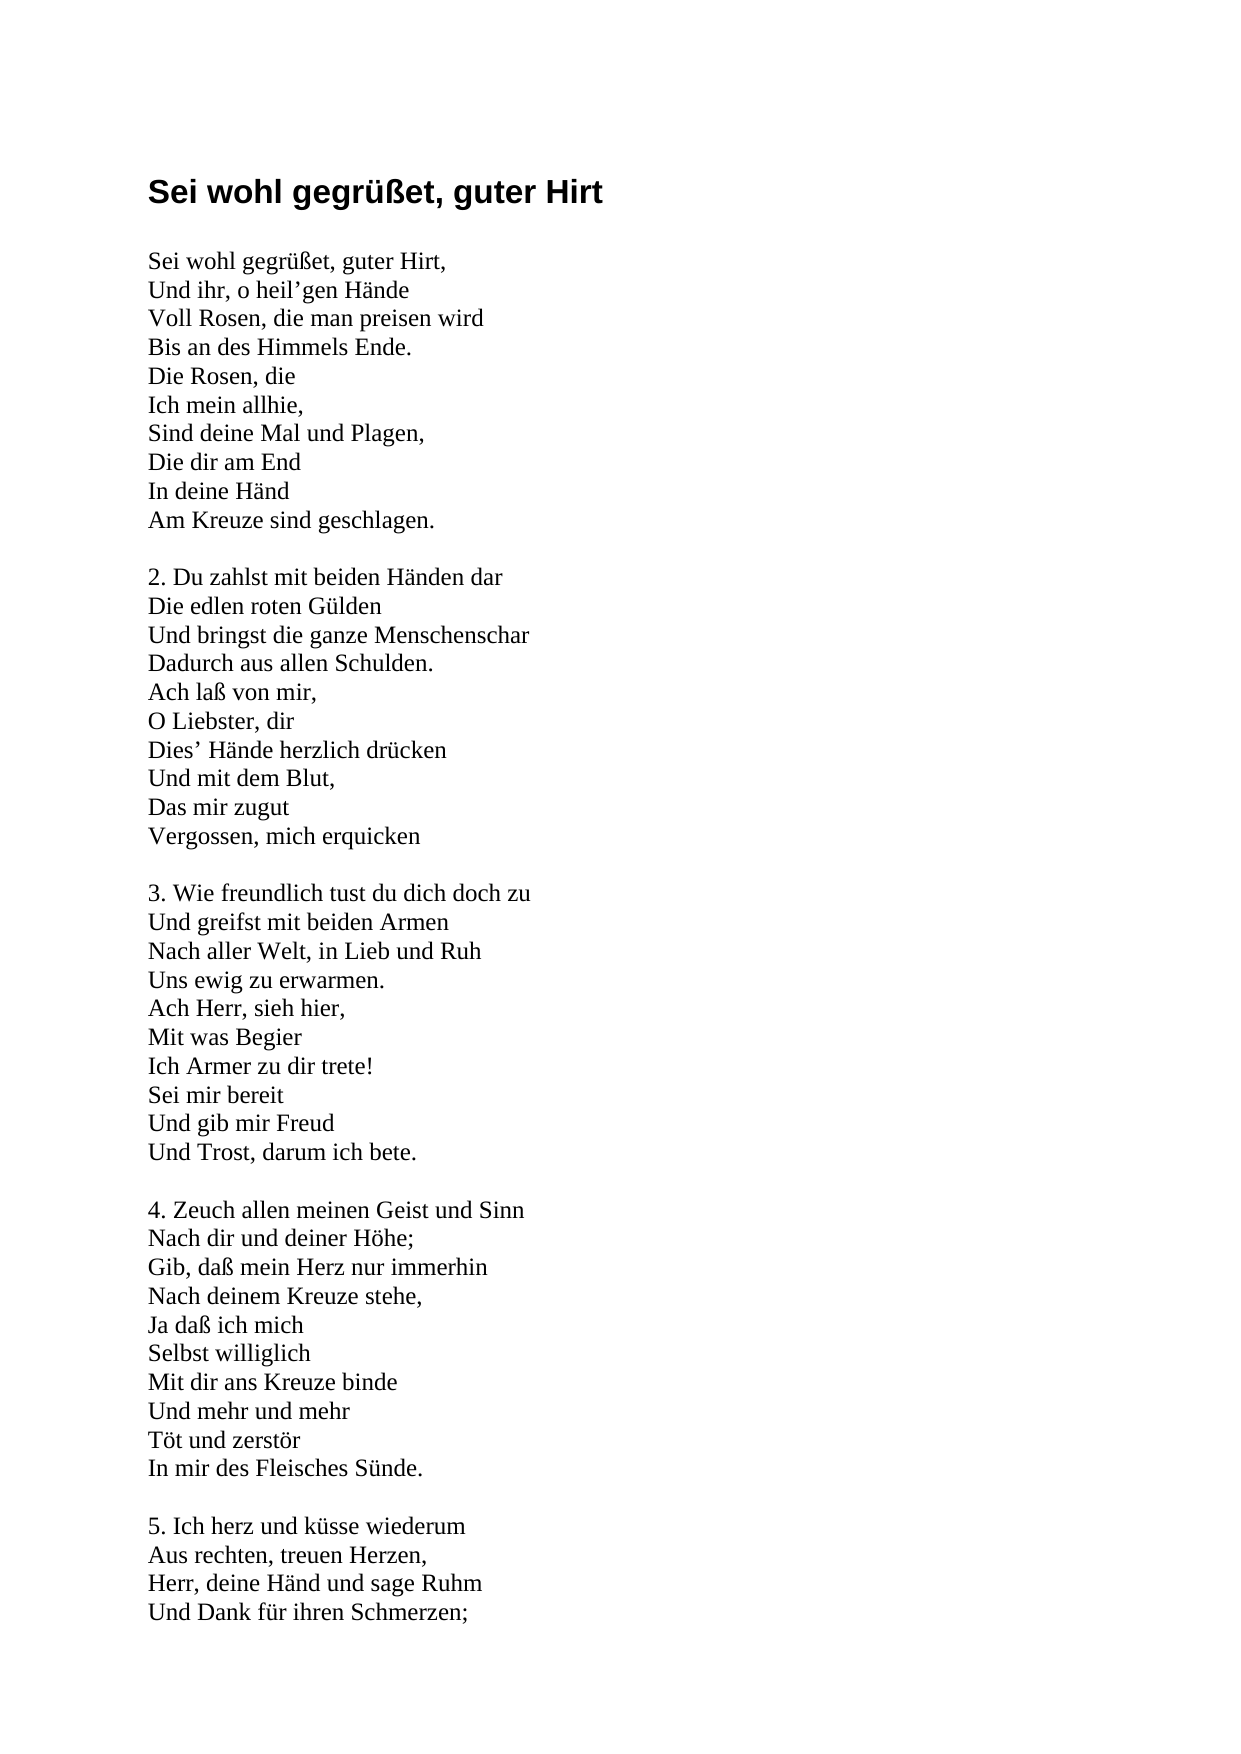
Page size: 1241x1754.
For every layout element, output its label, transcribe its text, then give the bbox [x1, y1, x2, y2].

text Aus rechten, treuen Herzen, [148, 1540, 1093, 1568]
text Nach deinem Kreuze stehe, [148, 1281, 1093, 1310]
text Bis an des Himmels Ende. [148, 332, 1093, 361]
text Selbst williglich [148, 1338, 1093, 1367]
text Sei mir bereit [148, 1080, 1093, 1108]
text Töt und zerstör [148, 1425, 1093, 1453]
text 3. Wie freundlich tust du dich doch zu [148, 878, 1093, 907]
text 2. Du zahlst mit beiden Händen dar [148, 562, 1093, 591]
text Ach laß von mir, [148, 677, 1093, 706]
text Uns ewig zu erwarmen. [148, 965, 1093, 993]
text Ja daß ich mich [148, 1310, 1093, 1338]
text Die Rosen, die [148, 361, 1093, 390]
text 4. Zeuch allen meinen Geist und Sinn [148, 1195, 1093, 1223]
text Die edlen roten Gülden [148, 591, 1093, 620]
text Ich mein allhie, [148, 390, 1093, 418]
text Herr, deine Händ und sage Ruhm [148, 1568, 1093, 1597]
text Nach dir und deiner Höhe; [148, 1223, 1093, 1252]
text Dies’ Hände herzlich drücken [148, 735, 1093, 763]
text Am Kreuze sind geschlagen. [148, 505, 1093, 533]
text Mit was Begier [148, 1022, 1093, 1051]
text Und ihr, o heil’gen Hände [148, 275, 1093, 303]
text Die dir am End [148, 447, 1093, 476]
text In deine Händ [148, 476, 1093, 505]
text 5. Ich herz und küsse wiederum [148, 1511, 1093, 1540]
text Ich Armer zu dir trete! [148, 1051, 1093, 1080]
text Gib, daß mein Herz nur immerhin [148, 1252, 1093, 1281]
text Ach Herr, sieh hier, [148, 993, 1093, 1022]
text Nach aller Welt, in Lieb und Ruh [148, 936, 1093, 965]
text In mir des Fleisches Sünde. [148, 1453, 1093, 1482]
text Und greifst mit beiden Armen [148, 907, 1093, 936]
text Und mehr und mehr [148, 1396, 1093, 1425]
text Und bringst die ganze Menschenschar [148, 620, 1093, 648]
text Mit dir ans Kreuze binde [148, 1367, 1093, 1396]
text Und Dank für ihren Schmerzen; [148, 1597, 1093, 1626]
text Vergossen, mich erquicken [148, 821, 1093, 850]
text Das mir zugut [148, 792, 1093, 821]
text O Liebster, dir [148, 706, 1093, 735]
text Voll Rosen, die man preisen wird [148, 303, 1093, 332]
text Und mit dem Blut, [148, 763, 1093, 792]
text Und gib mir Freud [148, 1108, 1093, 1137]
text Und Trost, darum ich bete. [148, 1137, 1093, 1166]
text Sind deine Mal und Plagen, [148, 418, 1093, 447]
text Sei wohl gegrüßet, guter Hirt, [148, 246, 1093, 275]
text Dadurch aus allen Schulden. [148, 648, 1093, 677]
subtitle Sei wohl gegrüßet, guter Hirt [148, 173, 1093, 211]
